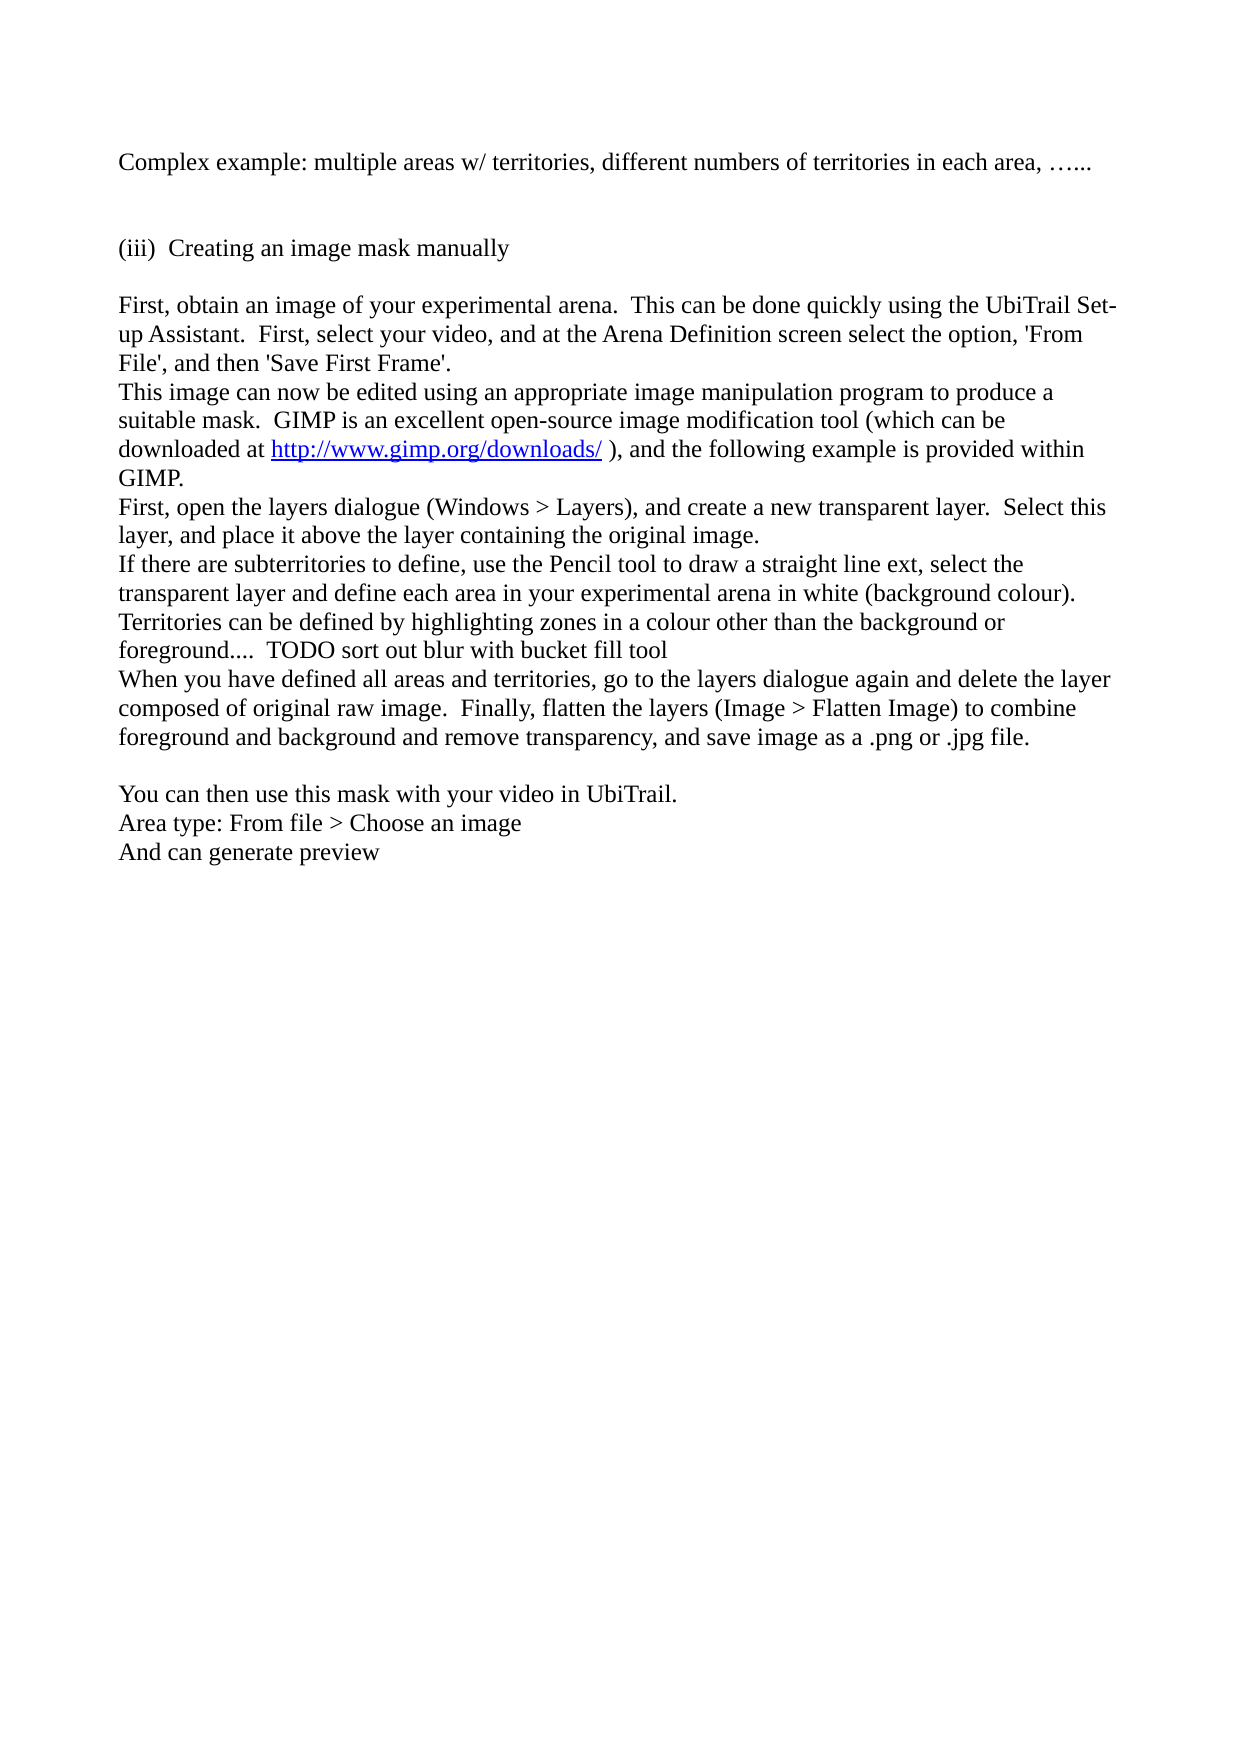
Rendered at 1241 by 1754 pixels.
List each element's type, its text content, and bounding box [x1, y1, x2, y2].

text Territories can be defined by highlighting zones in a colour other than the background or foreground.... TODO sort out blur with bucket fill tool [118, 607, 1122, 664]
text Complex example: multiple areas w/ territories, different numbers of territories in each area, …... [118, 147, 1122, 176]
text First, open the layers dialogue (Windows > Layers), and create a new transparent layer. Select this layer, and place it above the layer containing the original image. [118, 492, 1122, 549]
text When you have defined all areas and territories, go to the layers dialogue again and delete the layer composed of original raw image. Finally, flatten the layers (Image > Flatten Image) to combine foreground and background and remove transparency, and save image as a .png or .jpg file. [118, 664, 1122, 751]
text And can generate preview [118, 837, 1122, 866]
text This image can now be edited using an appropriate image manipulation program to produce a suitable mask. GIMP is an excellent open-source image modification tool (which can be downloaded at http://www.gimp.org/downloads/ ), and the following example is provided within GIMP. [118, 377, 1122, 492]
text Area type: From file > Choose an image [118, 808, 1122, 837]
text (iii) Creating an image mask manually [118, 233, 1122, 262]
text If there are subterritories to define, use the Pencil tool to draw a straight line ext, select the transparent layer and define each area in your experimental arena in white (background colour). [118, 549, 1122, 607]
text First, obtain an image of your experimental arena. This can be done quickly using the UbiTrail Set-up Assistant. First, select your video, and at the Arena Definition screen select the option, 'From File', and then 'Save First Frame'. [118, 291, 1122, 377]
text You can then use this mask with your video in UbiTrail. [118, 779, 1122, 808]
